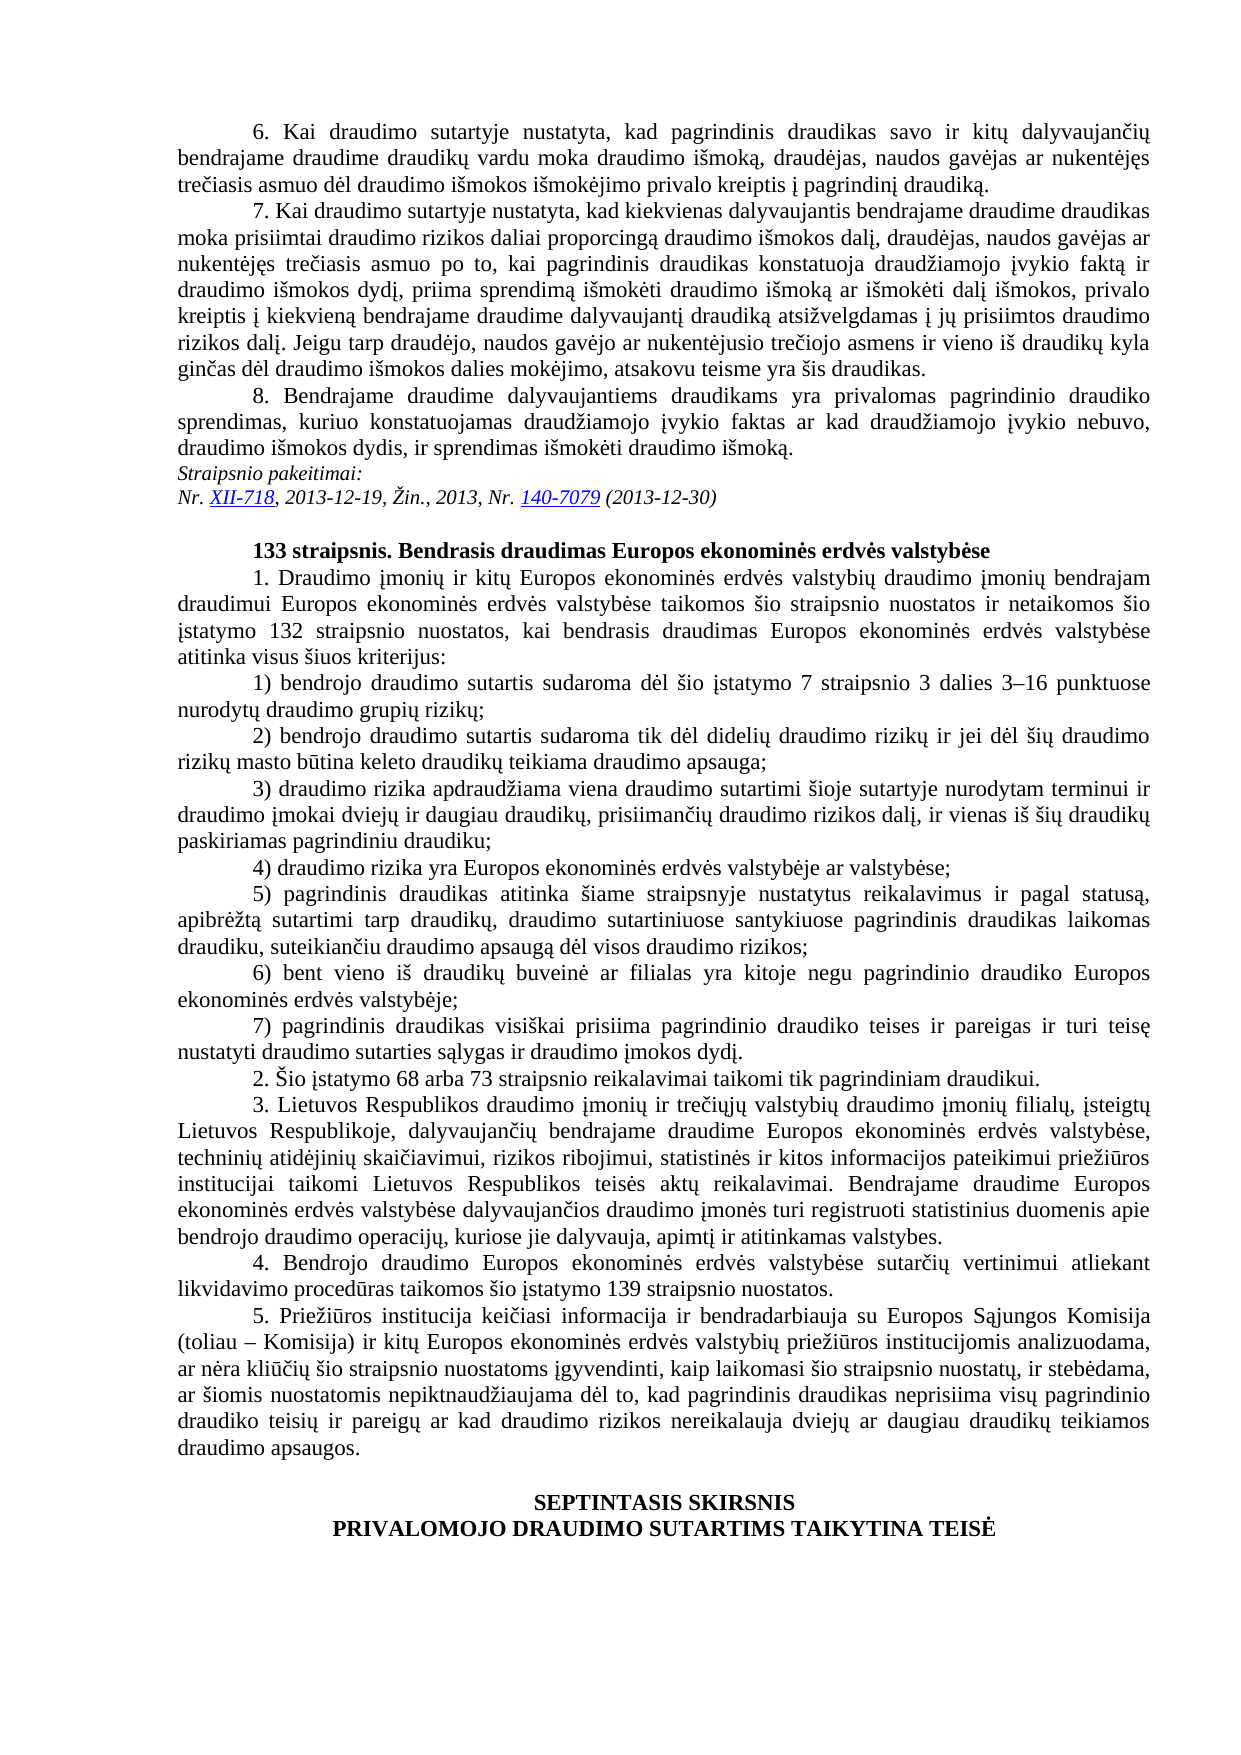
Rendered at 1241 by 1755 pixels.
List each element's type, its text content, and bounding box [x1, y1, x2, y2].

text 2. Šio įstatymo 68 arba 73 straipsnio reikalavimai taikomi tik pagrindiniam draudikui. [177, 1065, 1152, 1091]
text 3) draudimo rizika apdraudžiama viena draudimo sutartimi šioje sutartyje nurodytam terminui ir draudimo įmokai dviejų ir daugiau draudikų, prisiimančių draudimo rizikos dalį, ir vienas iš šių draudikų paskiriamas pagrindiniu draudiku; [177, 775, 1152, 854]
text 6) bent vieno iš draudikų buveinė ar filialas yra kitoje negu pagrindinio draudiko Europos ekonominės erdvės valstybėje; [177, 959, 1152, 1012]
text Straipsnio pakeitimai: [177, 461, 1152, 485]
text 4) draudimo rizika yra Europos ekonominės erdvės valstybėje ar valstybėse; [177, 854, 1152, 880]
text 6. Kai draudimo sutartyje nustatyta, kad pagrindinis draudikas savo ir kitų dalyvaujančių bendrajame draudime draudikų vardu moka draudimo išmoką, draudėjas, naudos gavėjas ar nukentėjęs trečiasis asmuo dėl draudimo išmokos išmokėjimo privalo kreiptis į pagrindinį draudiką. [177, 118, 1152, 197]
text 7. Kai draudimo sutartyje nustatyta, kad kiekvienas dalyvaujantis bendrajame draudime draudikas moka prisiimtai draudimo rizikos daliai proporcingą draudimo išmokos dalį, draudėjas, naudos gavėjas ar nukentėjęs trečiasis asmuo po to, kai pagrindinis draudikas konstatuoja draudžiamojo įvykio faktą ir draudimo išmokos dydį, priima sprendimą išmokėti draudimo išmoką ar išmokėti dalį išmokos, privalo kreiptis į kiekvieną bendrajame draudime dalyvaujantį draudiką atsižvelgdamas į jų prisiimtos draudimo rizikos dalį. Jeigu tarp draudėjo, naudos gavėjo ar nukentėjusio trečiojo asmens ir vieno iš draudikų kyla ginčas dėl draudimo išmokos dalies mokėjimo, atsakovu teisme yra šis draudikas. [177, 197, 1152, 382]
text 4. Bendrojo draudimo Europos ekonominės erdvės valstybėse sutarčių vertinimui atliekant likvidavimo procedūras taikomos šio įstatymo 139 straipsnio nuostatos. [177, 1249, 1152, 1302]
text PRIVALOMOJO DRAUDIMO SUTARTIMS TAIKYTINA TEISĖ [177, 1515, 1152, 1541]
text SEPTINTASIS SKIRSNIS [177, 1489, 1152, 1515]
subtitle 133 straipsnis. Bendrasis draudimas Europos ekonominės erdvės valstybėse [177, 538, 1152, 564]
text 5. Priežiūros institucija keičiasi informacija ir bendradarbiauja su Europos Sąjungos Komisija (toliau – Komisija) ir kitų Europos ekonominės erdvės valstybių priežiūros institucijomis analizuodama, ar nėra kliūčių šio straipsnio nuostatoms įgyvendinti, kaip laikomasi šio straipsnio nuostatų, ir stebėdama, ar šiomis nuostatomis nepiktnaudžiaujama dėl to, kad pagrindinis draudikas neprisiima visų pagrindinio draudiko teisių ir pareigų ar kad draudimo rizikos nereikalauja dviejų ar daugiau draudikų teikiamos draudimo apsaugos. [177, 1302, 1152, 1460]
text 1. Draudimo įmonių ir kitų Europos ekonominės erdvės valstybių draudimo įmonių bendrajam draudimui Europos ekonominės erdvės valstybėse taikomos šio straipsnio nuostatos ir netaikomos šio įstatymo 132 straipsnio nuostatos, kai bendrasis draudimas Europos ekonominės erdvės valstybėse atitinka visus šiuos kriterijus: [177, 564, 1152, 669]
text 8. Bendrajame draudime dalyvaujantiems draudikams yra privalomas pagrindinio draudiko sprendimas, kuriuo konstatuojamas draudžiamojo įvykio faktas ar kad draudžiamojo įvykio nebuvo, draudimo išmokos dydis, ir sprendimas išmokėti draudimo išmoką. [177, 382, 1152, 461]
text 2) bendrojo draudimo sutartis sudaroma tik dėl didelių draudimo rizikų ir jei dėl šių draudimo rizikų masto būtina keleto draudikų teikiama draudimo apsauga; [177, 722, 1152, 775]
text 1) bendrojo draudimo sutartis sudaroma dėl šio įstatymo 7 straipsnio 3 dalies 3–16 punktuose nurodytų draudimo grupių rizikų; [177, 669, 1152, 722]
text Nr. XII-718, 2013-12-19, Žin., 2013, Nr. 140-7079 (2013-12-30) [177, 485, 1152, 509]
text 5) pagrindinis draudikas atitinka šiame straipsnyje nustatytus reikalavimus ir pagal statusą, apibrėžtą sutartimi tarp draudikų, draudimo sutartiniuose santykiuose pagrindinis draudikas laikomas draudiku, suteikiančiu draudimo apsaugą dėl visos draudimo rizikos; [177, 880, 1152, 959]
text 7) pagrindinis draudikas visiškai prisiima pagrindinio draudiko teises ir pareigas ir turi teisę nustatyti draudimo sutarties sąlygas ir draudimo įmokos dydį. [177, 1012, 1152, 1065]
text 3. Lietuvos Respublikos draudimo įmonių ir trečiųjų valstybių draudimo įmonių filialų, įsteigtų Lietuvos Respublikoje, dalyvaujančių bendrajame draudime Europos ekonominės erdvės valstybėse, techninių atidėjinių skaičiavimui, rizikos ribojimui, statistinės ir kitos informacijos pateikimui priežiūros institucijai taikomi Lietuvos Respublikos teisės aktų reikalavimai. Bendrajame draudime Europos ekonominės erdvės valstybėse dalyvaujančios draudimo įmonės turi registruoti statistinius duomenis apie bendrojo draudimo operacijų, kuriose jie dalyvauja, apimtį ir atitinkamas valstybes. [177, 1091, 1152, 1249]
